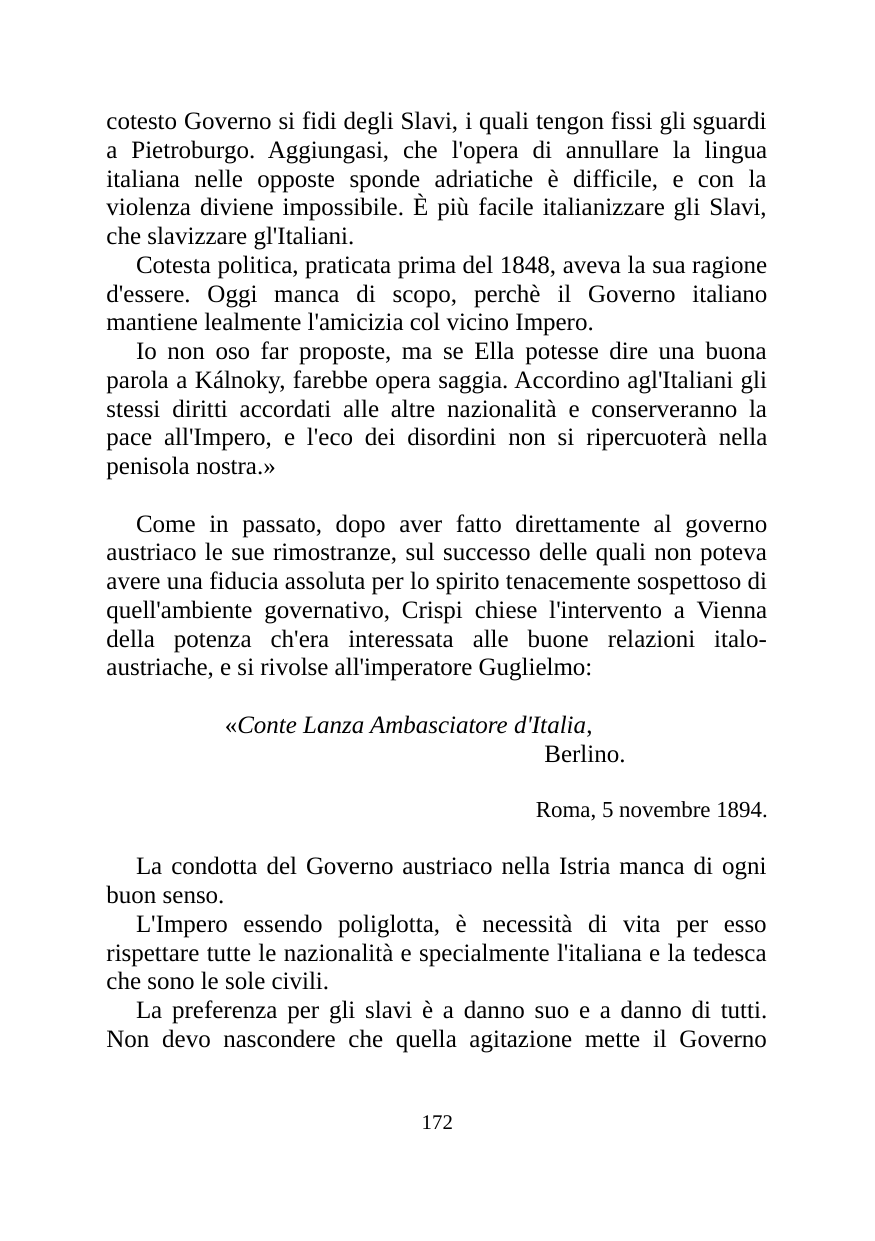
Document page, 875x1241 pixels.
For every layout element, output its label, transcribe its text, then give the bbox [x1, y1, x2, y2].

text Roma, 5 novembre 1894. [106, 796, 768, 823]
text «Conte Lanza Ambasciatore d'Italia, [195, 710, 768, 739]
text Come in passato, dopo aver fatto direttamente al governo austriaco le sue rimostranze, sul successo delle quali non poteva avere una fiducia assoluta per lo spirito tenacemente sospettoso di quell'ambiente governativo, Crispi chiese l'intervento a Vienna della potenza ch'era interessata alle buone relazioni italo-austriache, e si rivolse all'imperatore Guglielmo: [106, 509, 768, 681]
text Berlino. [402, 739, 768, 767]
text cotesto Governo si fidi degli Slavi, i quali tengon fissi gli sguardi a Pietroburgo. Aggiungasi, che l'opera di annullare la lingua italiana nelle opposte sponde adriatiche è difficile, e con la violenza diviene impossibile. È più facile italianizzare gli Slavi, che slavizzare gl'Italiani. [106, 106, 768, 250]
text L'Impero essendo poliglotta, è necessità di vita per esso rispettare tutte le nazionalità e specialmente l'italiana e la tedesca che sono le sole civili. [106, 909, 768, 995]
text La preferenza per gli slavi è a danno suo e a danno di tutti. Non devo nascondere che quella agitazione mette il Governo [106, 995, 768, 1053]
text La condotta del Governo austriaco nella Istria manca di ogni buon senso. [106, 851, 768, 909]
text Cotesta politica, praticata prima del 1848, aveva la sua ragione d'essere. Oggi manca di scopo, perchè il Governo italiano mantiene lealmente l'amicizia col vicino Impero. [106, 250, 768, 336]
text Io non oso far proposte, ma se Ella potesse dire una buona parola a Kálnoky, farebbe opera saggia. Accordino agl'Italiani gli stessi diritti accordati alle altre nazionalità e conserveranno la pace all'Impero, e l'eco dei disordini non si ripercuoterà nella penisola nostra.» [106, 336, 768, 480]
